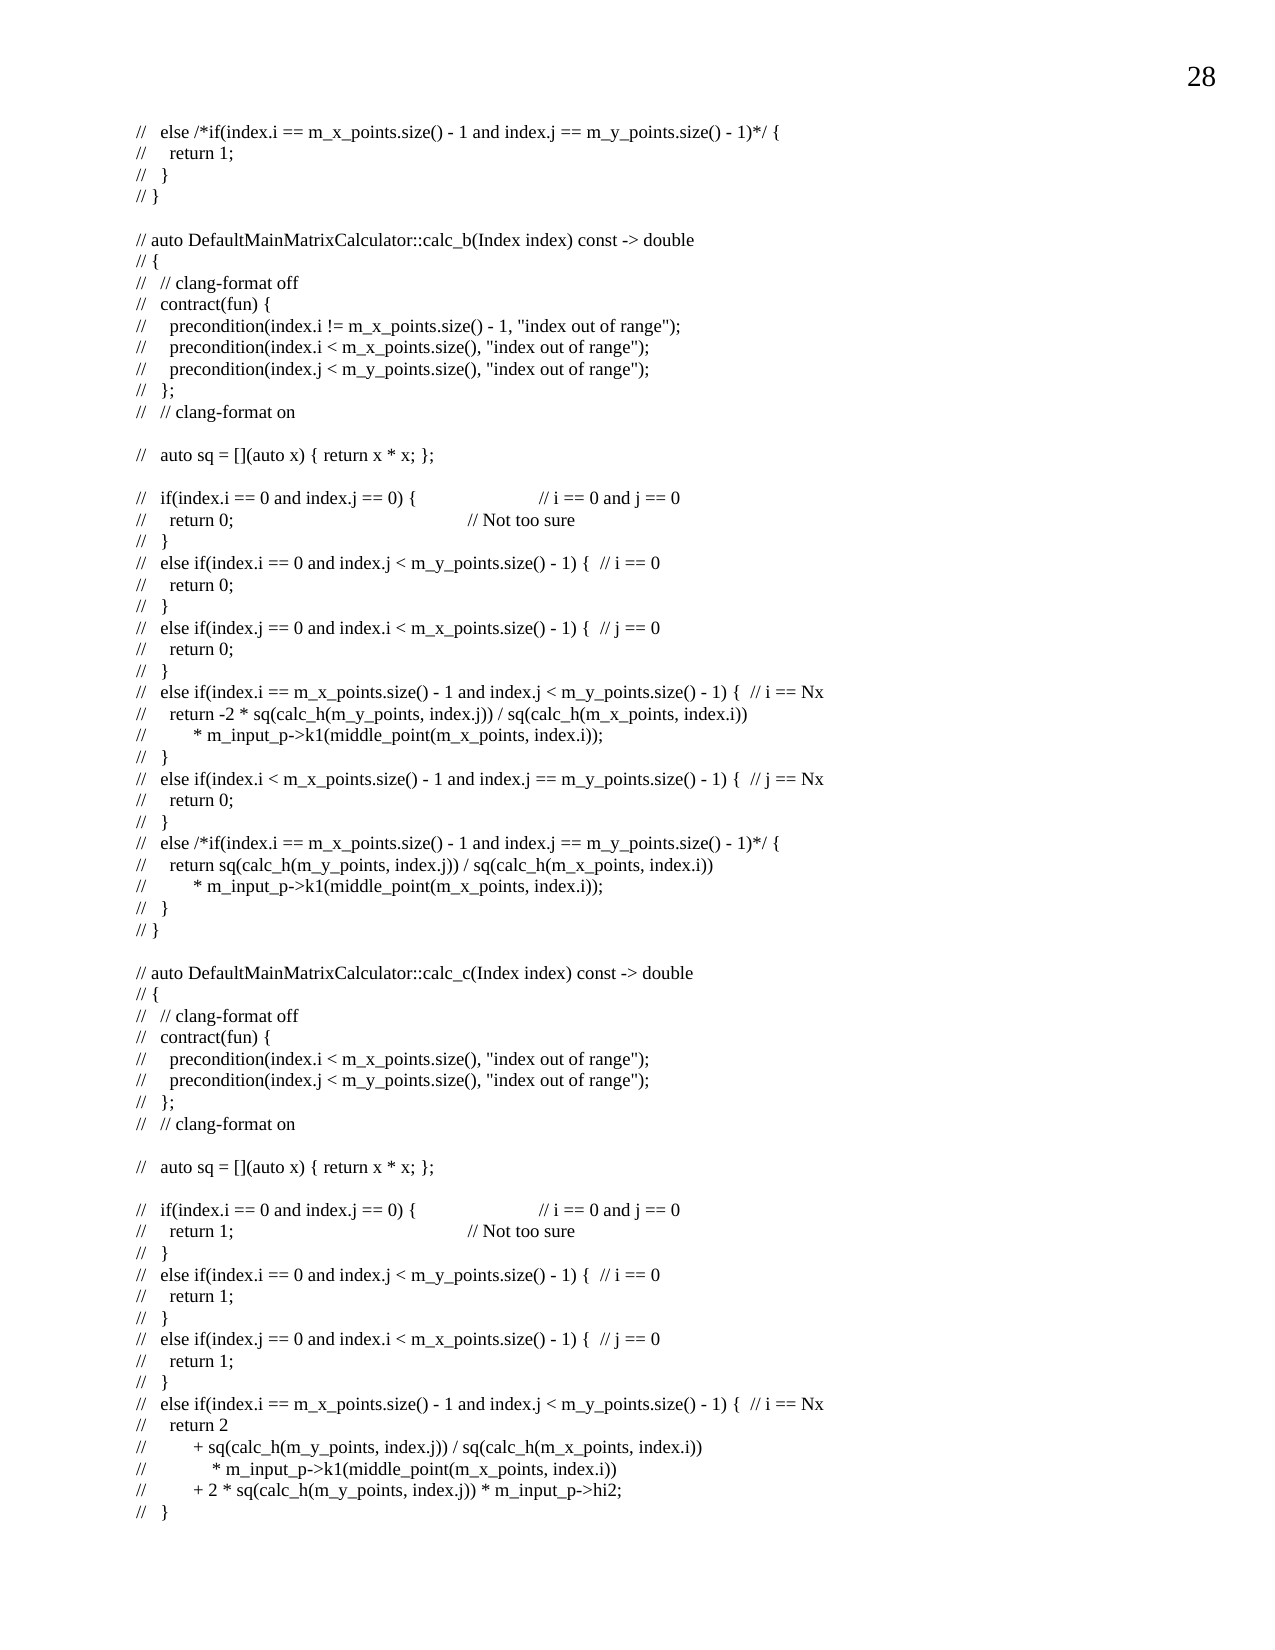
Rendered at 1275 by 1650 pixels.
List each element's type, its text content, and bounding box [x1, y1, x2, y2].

text // auto DefaultMainMatrixCalculator::calc_b(Index index) const -> double [133, 228, 1214, 250]
text // return 2 [133, 1414, 1214, 1436]
text // return sq(calc_h(m_y_points, index.j)) / sq(calc_h(m_x_points, index.i)) [133, 854, 1214, 875]
text // precondition(index.j < m_y_points.size(), "index out of range"); [133, 358, 1214, 379]
text // // clang-format on [133, 401, 1214, 422]
text // precondition(index.i < m_x_points.size(), "index out of range"); [133, 1048, 1214, 1069]
text // auto sq = [](auto x) { return x * x; }; [133, 1156, 1214, 1177]
text // return 1; [133, 142, 1214, 164]
text // return -2 * sq(calc_h(m_y_points, index.j)) / sq(calc_h(m_x_points, index.i)) [133, 703, 1214, 724]
text // if(index.i == 0 and index.j == 0) { // i == 0 and j == 0 [133, 1199, 1214, 1220]
text // { [133, 983, 1214, 1005]
text // auto DefaultMainMatrixCalculator::calc_c(Index index) const -> double [133, 962, 1214, 983]
text // else if(index.j == 0 and index.i < m_x_points.size() - 1) { // j == 0 [133, 1328, 1214, 1350]
text // + sq(calc_h(m_y_points, index.j)) / sq(calc_h(m_x_points, index.i)) [133, 1436, 1214, 1457]
text // else /*if(index.i == m_x_points.size() - 1 and index.j == m_y_points.size() - 1)*/ { [133, 121, 1214, 142]
text // } [133, 185, 1214, 207]
text // return 0; // Not too sure [133, 509, 1214, 530]
text // return 1; [133, 1350, 1214, 1371]
text // else /*if(index.i == m_x_points.size() - 1 and index.j == m_y_points.size() - 1)*/ { [133, 832, 1214, 854]
text // else if(index.j == 0 and index.i < m_x_points.size() - 1) { // j == 0 [133, 617, 1214, 638]
text // else if(index.i == m_x_points.size() - 1 and index.j < m_y_points.size() - 1) { // i == Nx [133, 1393, 1214, 1414]
text // { [133, 250, 1214, 272]
text // else if(index.i < m_x_points.size() - 1 and index.j == m_y_points.size() - 1) { // j == Nx [133, 767, 1214, 789]
text // } [133, 1371, 1214, 1393]
text // * m_input_p->k1(middle_point(m_x_points, index.i)) [133, 1457, 1214, 1479]
text // } [133, 746, 1214, 767]
text // auto sq = [](auto x) { return x * x; }; [133, 444, 1214, 466]
text // contract(fun) { [133, 1026, 1214, 1048]
text // } [133, 1501, 1214, 1522]
text // precondition(index.i != m_x_points.size() - 1, "index out of range"); [133, 315, 1214, 336]
text // } [133, 918, 1214, 940]
text // return 1; // Not too sure [133, 1220, 1214, 1242]
text // return 0; [133, 573, 1214, 595]
text // } [133, 595, 1214, 617]
text // else if(index.i == 0 and index.j < m_y_points.size() - 1) { // i == 0 [133, 552, 1214, 573]
text // }; [133, 1091, 1214, 1112]
text // // clang-format off [133, 272, 1214, 293]
text // } [133, 811, 1214, 832]
text // // clang-format off [133, 1005, 1214, 1026]
text // } [133, 897, 1214, 918]
text // return 1; [133, 1285, 1214, 1307]
text // else if(index.i == 0 and index.j < m_y_points.size() - 1) { // i == 0 [133, 1263, 1214, 1285]
text // else if(index.i == m_x_points.size() - 1 and index.j < m_y_points.size() - 1) { // i == Nx [133, 681, 1214, 703]
text // // clang-format on [133, 1112, 1214, 1134]
text // } [133, 1307, 1214, 1328]
text // * m_input_p->k1(middle_point(m_x_points, index.i)); [133, 875, 1214, 897]
text // }; [133, 379, 1214, 401]
text // precondition(index.j < m_y_points.size(), "index out of range"); [133, 1069, 1214, 1091]
text // } [133, 164, 1214, 185]
text // + 2 * sq(calc_h(m_y_points, index.j)) * m_input_p->hi2; [133, 1479, 1214, 1501]
text // contract(fun) { [133, 293, 1214, 315]
text // return 0; [133, 638, 1214, 660]
text // * m_input_p->k1(middle_point(m_x_points, index.i)); [133, 724, 1214, 746]
text // } [133, 660, 1214, 681]
text // } [133, 530, 1214, 552]
text // return 0; [133, 789, 1214, 811]
text // precondition(index.i < m_x_points.size(), "index out of range"); [133, 336, 1214, 358]
text // if(index.i == 0 and index.j == 0) { // i == 0 and j == 0 [133, 487, 1214, 509]
text // } [133, 1242, 1214, 1263]
